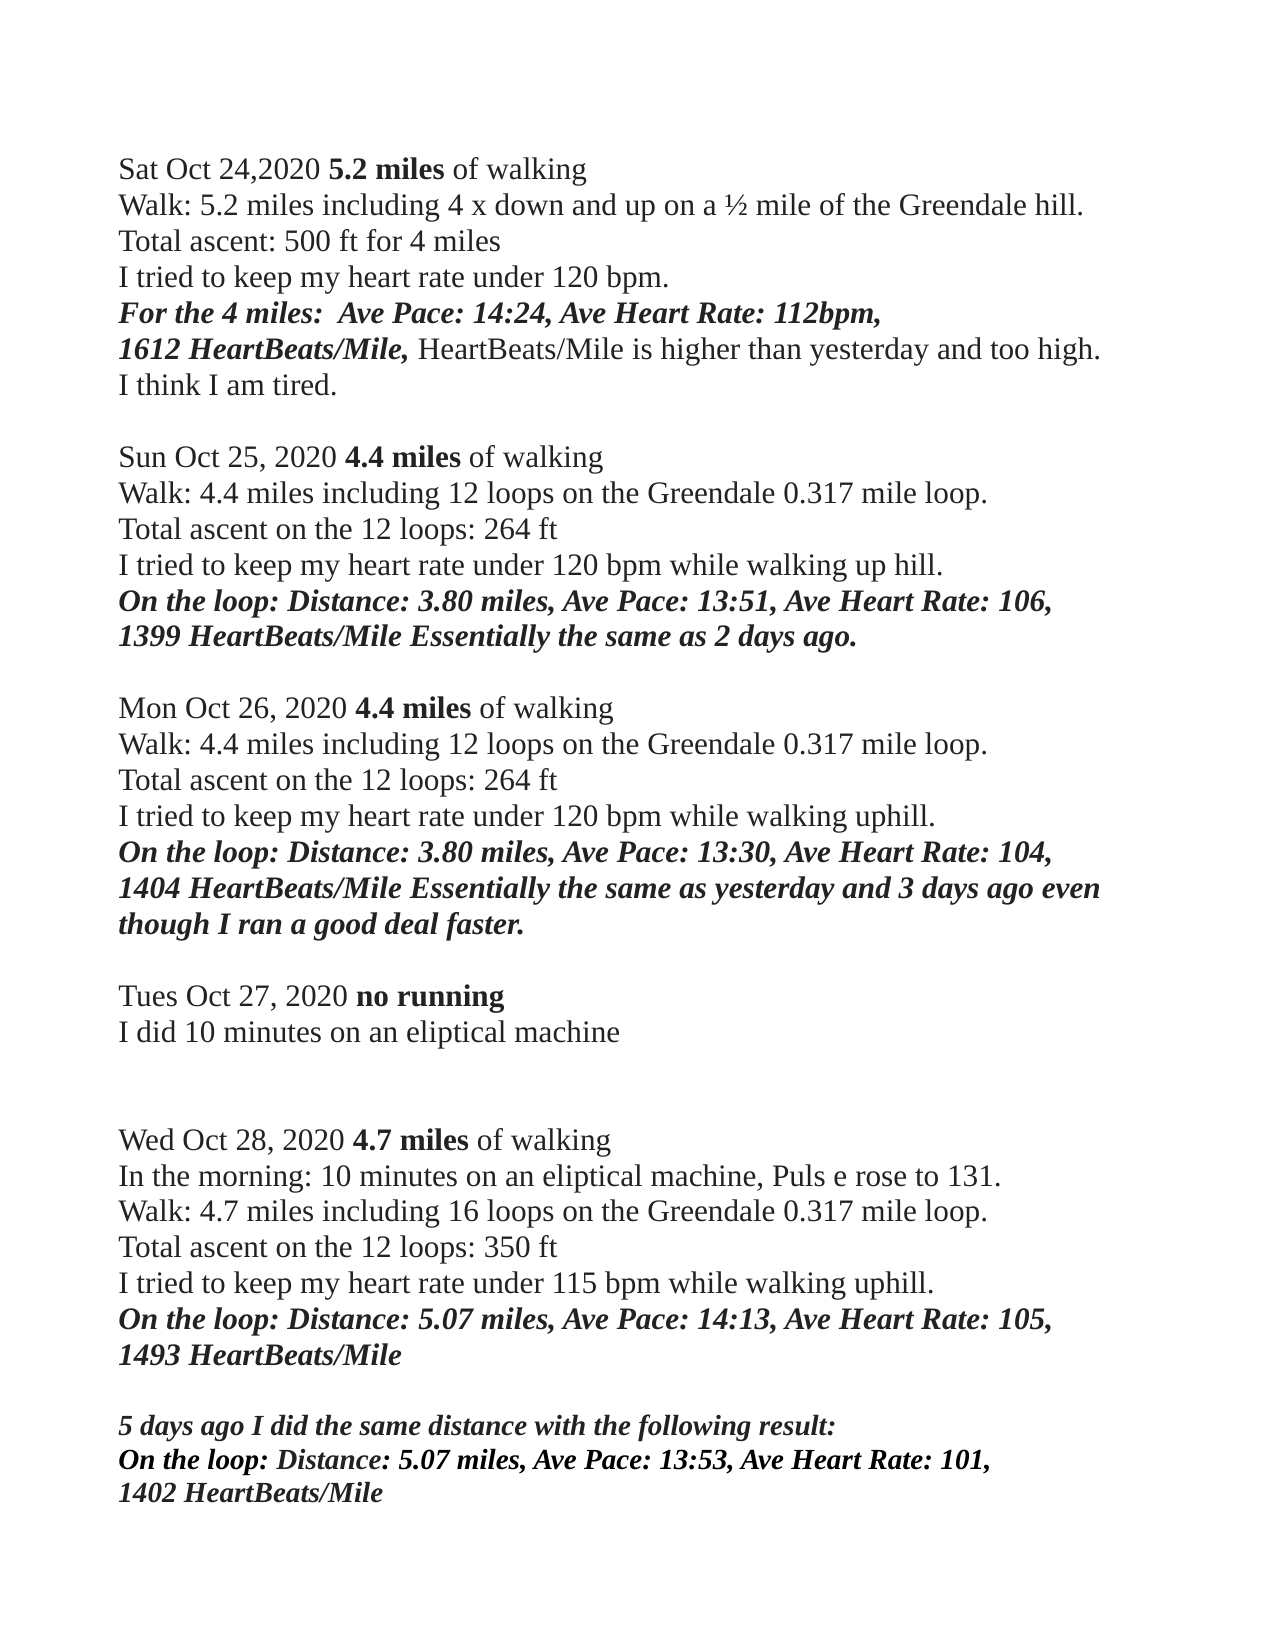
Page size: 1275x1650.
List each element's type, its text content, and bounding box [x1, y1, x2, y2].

text 1493 HeartBeats/Mile [118, 1336, 1161, 1372]
text Mon Oct 26, 2020 4.4 miles of walking [118, 689, 1161, 726]
text Sat Oct 24,2020 5.2 miles of walking [118, 151, 1161, 186]
text 1404 HeartBeats/Mile Essentially the same as yesterday and 3 days ago even though I ran a good deal faster. [118, 869, 1161, 941]
text On the loop: Distance: 3.80 miles, Ave Pace: 13:30, Ave Heart Rate: 104, [118, 833, 1161, 869]
text On the loop: Distance: 5.07 miles, Ave Pace: 14:13, Ave Heart Rate: 105, [118, 1301, 1161, 1336]
text 5 days ago I did the same distance with the following result: [118, 1408, 1161, 1442]
text Walk: 5.2 miles including 4 x down and up on a ½ mile of the Greendale hill. [118, 186, 1161, 222]
text I tried to keep my heart rate under 120 bpm. [118, 258, 1161, 294]
text Walk: 4.7 miles including 16 loops on the Greendale 0.317 mile loop. [118, 1193, 1161, 1229]
text Walk: 4.4 miles including 12 loops on the Greendale 0.317 mile loop. [118, 474, 1161, 510]
text I tried to keep my heart rate under 120 bpm while walking up hill. [118, 546, 1161, 582]
text Walk: 4.4 miles including 12 loops on the Greendale 0.317 mile loop. [118, 726, 1161, 761]
text Total ascent on the 12 loops: 350 ft [118, 1229, 1161, 1264]
text I think I am tired. [118, 366, 1161, 402]
text On the loop: Distance: 5.07 miles, Ave Pace: 13:53, Ave Heart Rate: 101, [118, 1442, 1161, 1475]
text Tues Oct 27, 2020 no running [118, 977, 1161, 1013]
text Wed Oct 28, 2020 4.7 miles of walking [118, 1121, 1161, 1157]
text For the 4 miles: Ave Pace: 14:24, Ave Heart Rate: 112bpm, [118, 294, 1161, 330]
text On the loop: Distance: 3.80 miles, Ave Pace: 13:51, Ave Heart Rate: 106, [118, 582, 1161, 618]
text I tried to keep my heart rate under 120 bpm while walking uphill. [118, 797, 1161, 833]
text Total ascent: 500 ft for 4 miles [118, 222, 1161, 258]
text I tried to keep my heart rate under 115 bpm while walking uphill. [118, 1264, 1161, 1301]
text In the morning: 10 minutes on an eliptical machine, Puls e rose to 131. [118, 1157, 1161, 1193]
text 1612 HeartBeats/Mile, HeartBeats/Mile is higher than yesterday and too high. [118, 330, 1161, 366]
text I did 10 minutes on an eliptical machine [118, 1013, 1161, 1049]
text 1399 HeartBeats/Mile Essentially the same as 2 days ago. [118, 618, 1161, 654]
text 1402 HeartBeats/Mile [118, 1475, 1161, 1509]
text Total ascent on the 12 loops: 264 ft [118, 510, 1161, 546]
text Sun Oct 25, 2020 4.4 miles of walking [118, 438, 1161, 474]
text Total ascent on the 12 loops: 264 ft [118, 761, 1161, 797]
